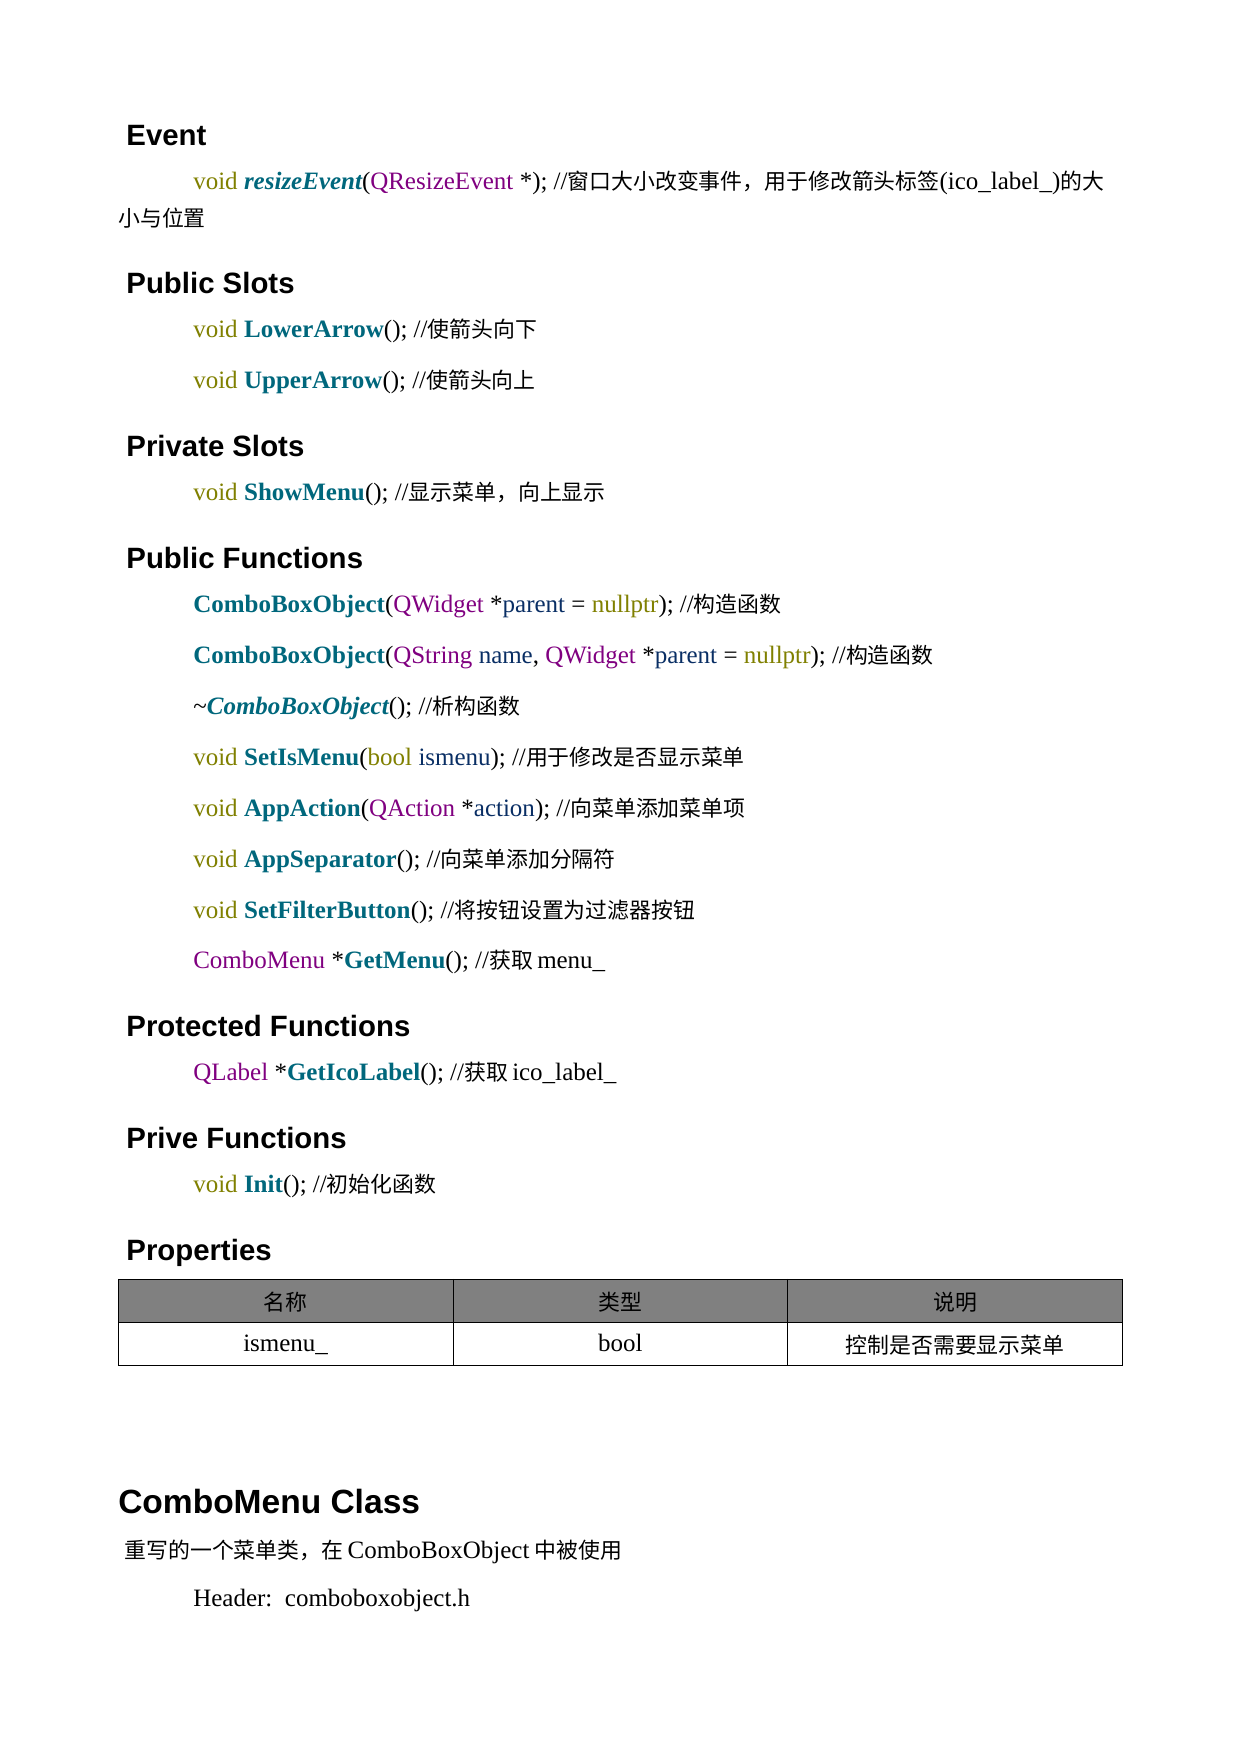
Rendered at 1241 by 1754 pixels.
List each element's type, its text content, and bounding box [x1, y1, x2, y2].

text void UpperArrow(); //使箭头向上 [118, 363, 1122, 395]
text void LowerArrow(); //使箭头向下 [118, 312, 1122, 344]
text ~ComboBoxObject(); //析构函数 [118, 689, 1122, 721]
text 重写的一个菜单类，在ComboBoxObject中被使用 [118, 1533, 1122, 1564]
text void AppAction(QAction *action); //向菜单添加菜单项 [118, 791, 1122, 822]
subtitle Event [118, 118, 1122, 152]
table_header 类型 [454, 1280, 787, 1322]
table_cell 控制是否需要显示菜单 [788, 1323, 1122, 1365]
text void SetFilterButton(); //将按钮设置为过滤器按钮 [118, 893, 1122, 924]
subtitle Private Slots [118, 429, 1122, 463]
text QLabel *GetIcoLabel(); //获取ico_label_ [118, 1055, 1122, 1087]
table_cell bool [454, 1323, 787, 1365]
subtitle ComboMenu Class [118, 1481, 1122, 1520]
text void SetIsMenu(bool ismenu); //用于修改是否显示菜单 [118, 740, 1122, 771]
subtitle Prive Functions [118, 1121, 1122, 1154]
subtitle Public Slots [118, 266, 1122, 300]
subtitle Protected Functions [118, 1009, 1122, 1043]
text void ShowMenu(); //显示菜单，向上显示 [118, 475, 1122, 507]
table_header 说明 [788, 1280, 1122, 1322]
text ComboBoxObject(QWidget *parent = nullptr); //构造函数 [118, 587, 1122, 619]
subtitle Properties [118, 1233, 1122, 1266]
text ComboMenu *GetMenu(); //获取menu_ [118, 943, 1122, 975]
subtitle Public Functions [118, 541, 1122, 574]
text Header: comboboxobject.h [118, 1583, 1122, 1612]
text ComboBoxObject(QString name, QWidget *parent = nullptr); //构造函数 [118, 638, 1122, 669]
table_cell ismenu_ [119, 1323, 453, 1365]
text void AppSeparator(); //向菜单添加分隔符 [118, 842, 1122, 873]
text void Init(); //初始化函数 [118, 1167, 1122, 1199]
table_header 名称 [119, 1280, 453, 1322]
text void resizeEvent(QResizeEvent *); //窗口大小改变事件，用于修改箭头标签(ico_label_)的大小与位置 [118, 164, 1122, 232]
